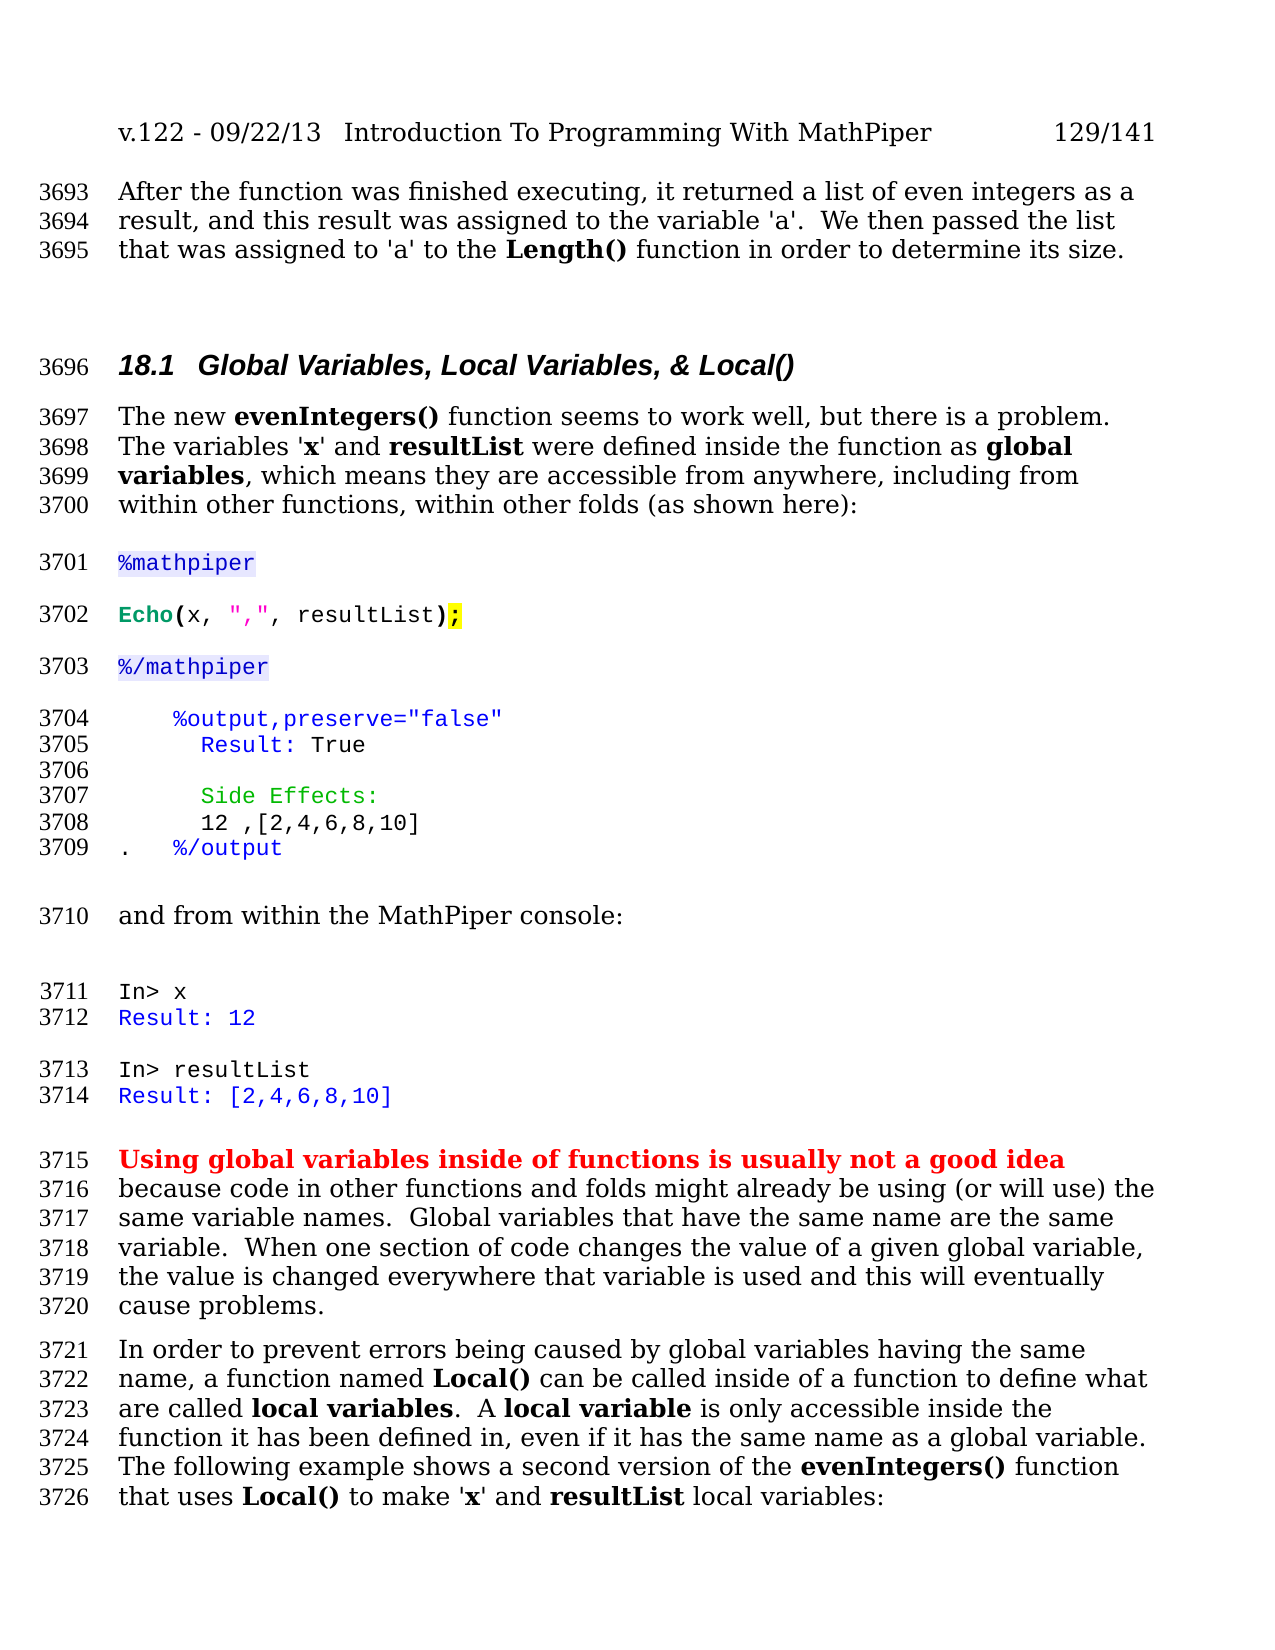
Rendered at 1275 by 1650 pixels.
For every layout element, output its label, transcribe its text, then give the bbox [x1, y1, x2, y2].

text Result: 12 [118, 1006, 1157, 1032]
text After the function was finished executing, it returned a list of even integers as a result, and this result was assigned to the variable 'a'. We then passed the list that was assigned to 'a' to the Length() function in order to determine its size. [118, 177, 1157, 264]
text In> x [118, 981, 1157, 1006]
text Using global variables inside of functions is usually not a good idea because code in other functions and folds might already be using (or will use) the same variable names. Global variables that have the same name are the same variable. When one section of code changes the value of a given global variable, the value is changed everywhere that variable is used and this will eventually cause problems. [118, 1145, 1157, 1320]
text In> resultList [118, 1058, 1157, 1084]
text %/mathpiper [118, 655, 1157, 681]
text . %/output [118, 837, 1157, 863]
text %output,preserve="false" [118, 707, 1157, 733]
text In order to prevent errors being caused by global variables having the same name, a function named Local() can be called inside of a function to define what are called local variables. A local variable is only accessible inside the function it has been defined in, even if it has the same name as a global variable. The following example shows a second version of the evenIntegers() function that uses Local() to make 'x' and resultList local variables: [118, 1335, 1157, 1511]
subtitle Global Variables, Local Variables, & Local() [118, 348, 1157, 381]
text Echo(x, ",", resultList); [118, 603, 1157, 629]
text and from within the MathPiper console: [118, 901, 1157, 930]
text Side Effects: [118, 785, 1157, 811]
text The new evenIntegers() function seems to work well, but there is a problem. The variables 'x' and resultList were defined inside the function as global variables, which means they are accessible from anywhere, including from within other functions, within other folds (as shown here): [118, 402, 1157, 519]
text %mathpiper [118, 551, 1157, 577]
text 12 ,[2,4,6,8,10] [118, 811, 1157, 837]
text Result: [2,4,6,8,10] [118, 1084, 1157, 1110]
text Result: True [118, 733, 1157, 759]
